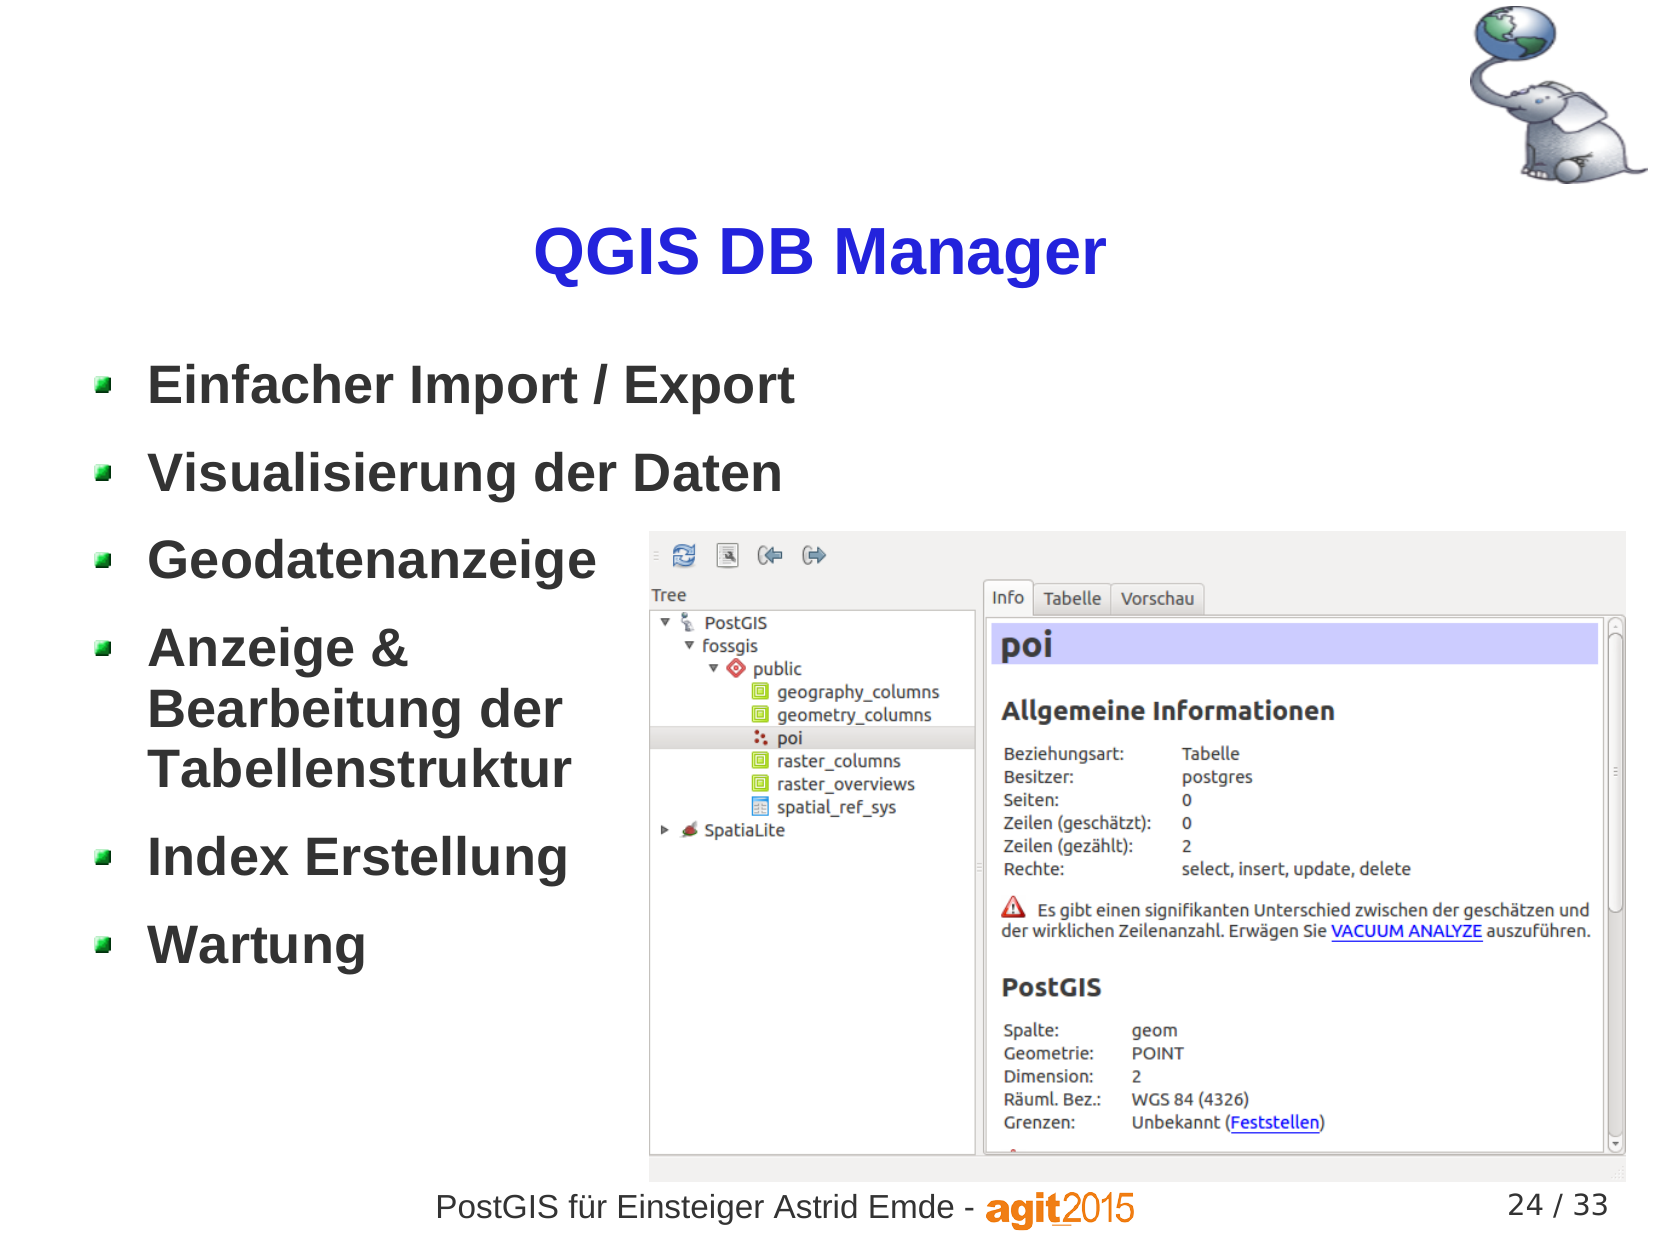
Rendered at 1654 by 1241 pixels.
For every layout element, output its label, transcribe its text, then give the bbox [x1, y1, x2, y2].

title QGIS DB Manager [76, 177, 1565, 325]
picture [649, 531, 1626, 1182]
picture [986, 1192, 1134, 1231]
list Einfacher Import / Export Visualisierung der Daten Geodatenanzeige Anzeige & Bearbeitung der Tabellenstruktur Index Erstellung Wartung [76, 354, 1565, 1173]
picture [1470, 6, 1648, 184]
